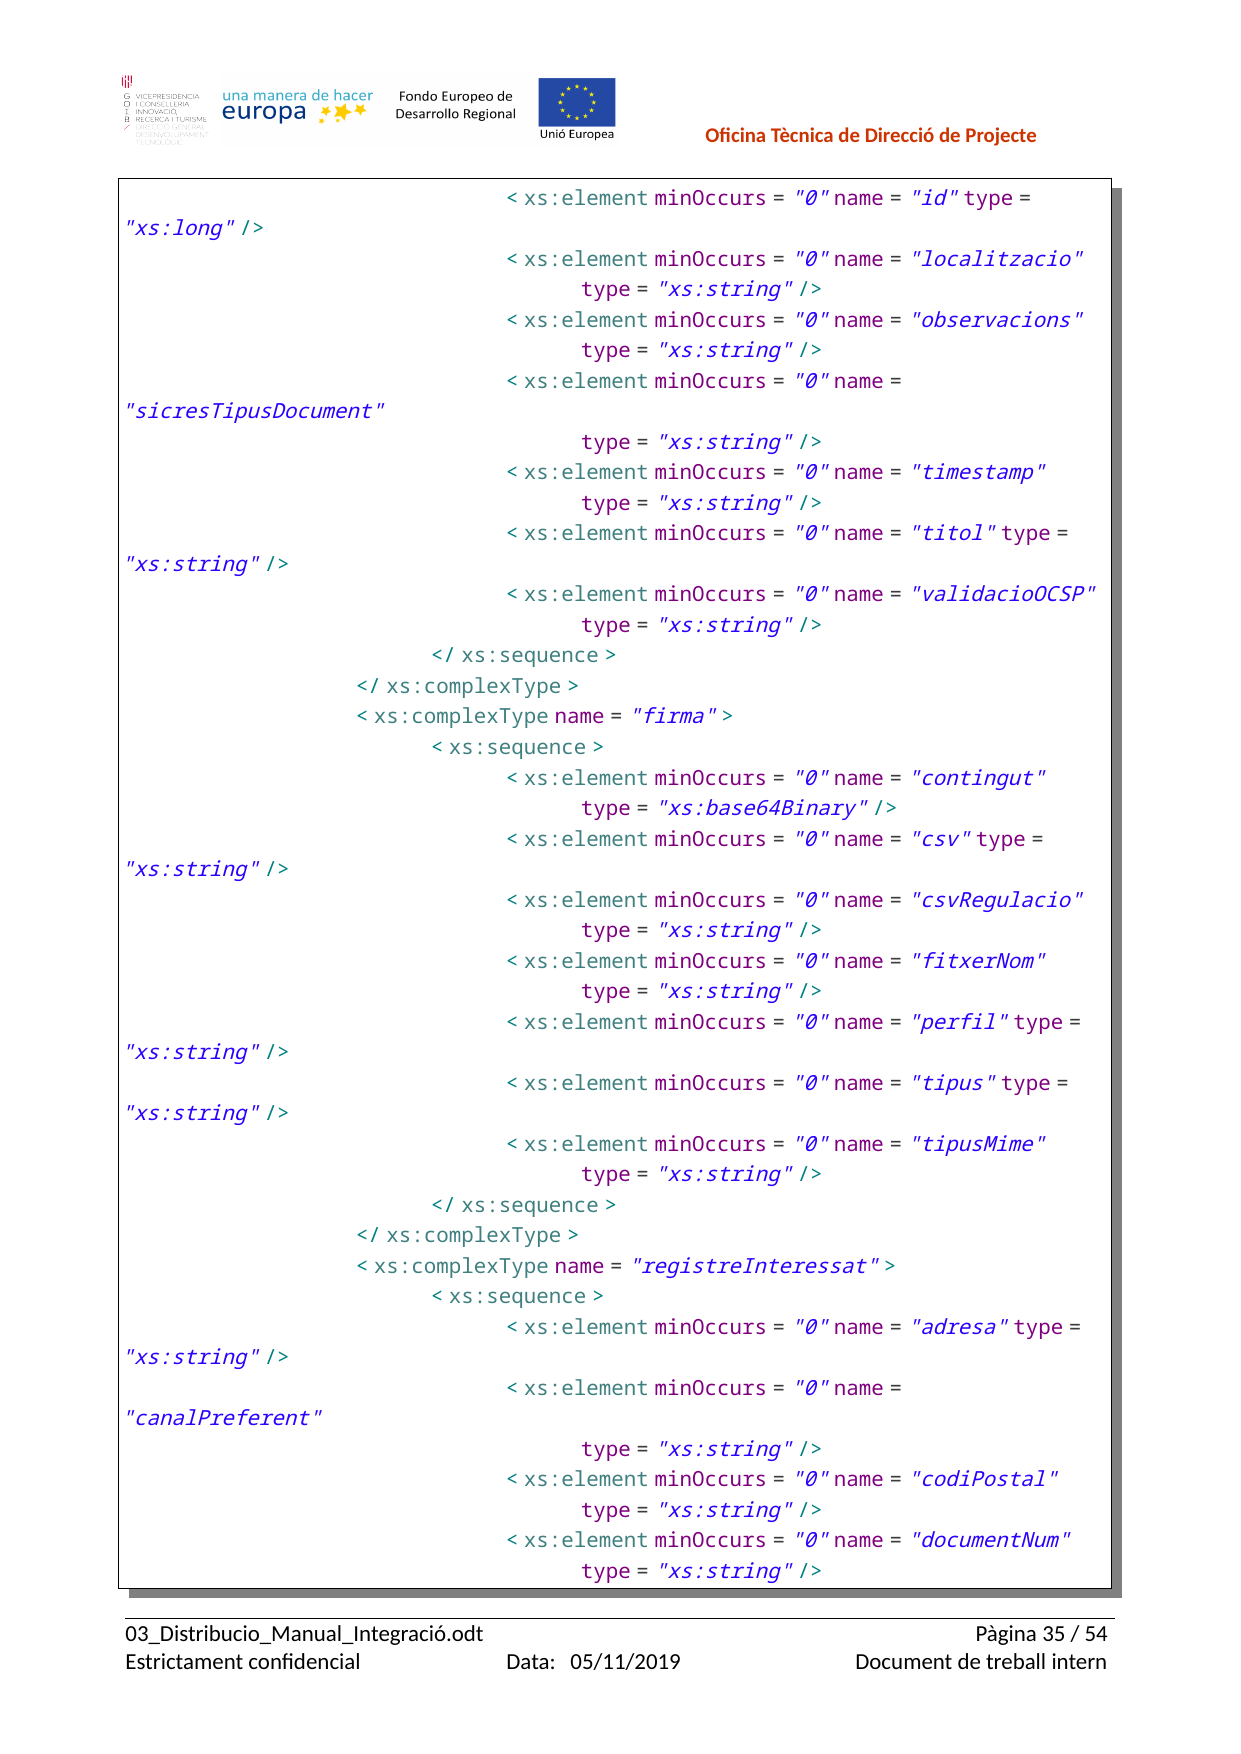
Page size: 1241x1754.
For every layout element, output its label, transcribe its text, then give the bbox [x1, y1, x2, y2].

text type = "xs:string" /> [119, 483, 1111, 513]
text < xs:element minOccurs = "0" name = "tipusMime" [119, 1124, 1111, 1154]
text < xs:element minOccurs = "0" name = "id" type = "xs:long" /> [119, 179, 1111, 239]
text type = "xs:base64Binary" /> [119, 788, 1111, 819]
text type = "xs:string" /> [119, 1551, 1111, 1588]
text < xs:element minOccurs = "0" name = "validacioOCSP" [119, 574, 1111, 605]
text type = "xs:string" /> [119, 910, 1111, 941]
text < xs:sequence > [119, 1276, 1111, 1307]
picture [219, 73, 621, 147]
text < xs:element minOccurs = "0" name = "sicresTipusDocument" [119, 361, 1111, 422]
text < xs:element minOccurs = "0" name = "localitzacio" [119, 239, 1111, 269]
text type = "xs:string" /> [119, 330, 1111, 361]
text < xs:element minOccurs = "0" name = "titol" type = "xs:string" /> [119, 513, 1111, 574]
text < xs:element minOccurs = "0" name = "timestamp" [119, 452, 1111, 483]
text type = "xs:string" /> [119, 422, 1111, 452]
text < xs:element minOccurs = "0" name = "contingut" [119, 758, 1111, 788]
text </ xs:sequence > [119, 1185, 1111, 1215]
text < xs:complexType name = "registreInteressat" > [119, 1246, 1111, 1276]
text < xs:element minOccurs = "0" name = "documentNum" [119, 1521, 1111, 1551]
text < xs:element minOccurs = "0" name = "observacions" [119, 300, 1111, 330]
text </ xs:complexType > [119, 1215, 1111, 1246]
picture [118, 73, 213, 147]
text </ xs:sequence > [119, 636, 1111, 666]
text < xs:complexType name = "firma" > [119, 697, 1111, 727]
text < xs:element minOccurs = "0" name = "codiPostal" [119, 1459, 1111, 1490]
text type = "xs:string" /> [119, 1154, 1111, 1185]
text < xs:element minOccurs = "0" name = "canalPreferent" [119, 1368, 1111, 1429]
text < xs:element minOccurs = "0" name = "csv" type = "xs:string" /> [119, 819, 1111, 880]
text type = "xs:string" /> [119, 971, 1111, 1002]
text < xs:sequence > [119, 727, 1111, 758]
text < xs:element minOccurs = "0" name = "csvRegulacio" [119, 880, 1111, 910]
text type = "xs:string" /> [119, 1429, 1111, 1459]
text type = "xs:string" /> [119, 605, 1111, 636]
text type = "xs:string" /> [119, 1490, 1111, 1521]
text </ xs:complexType > [119, 666, 1111, 697]
text < xs:element minOccurs = "0" name = "fitxerNom" [119, 941, 1111, 971]
text < xs:element minOccurs = "0" name = "perfil" type = "xs:string" /> [119, 1002, 1111, 1063]
text < xs:element minOccurs = "0" name = "adresa" type = "xs:string" /> [119, 1307, 1111, 1368]
text < xs:element minOccurs = "0" name = "tipus" type = "xs:string" /> [119, 1063, 1111, 1124]
text type = "xs:string" /> [119, 269, 1111, 300]
